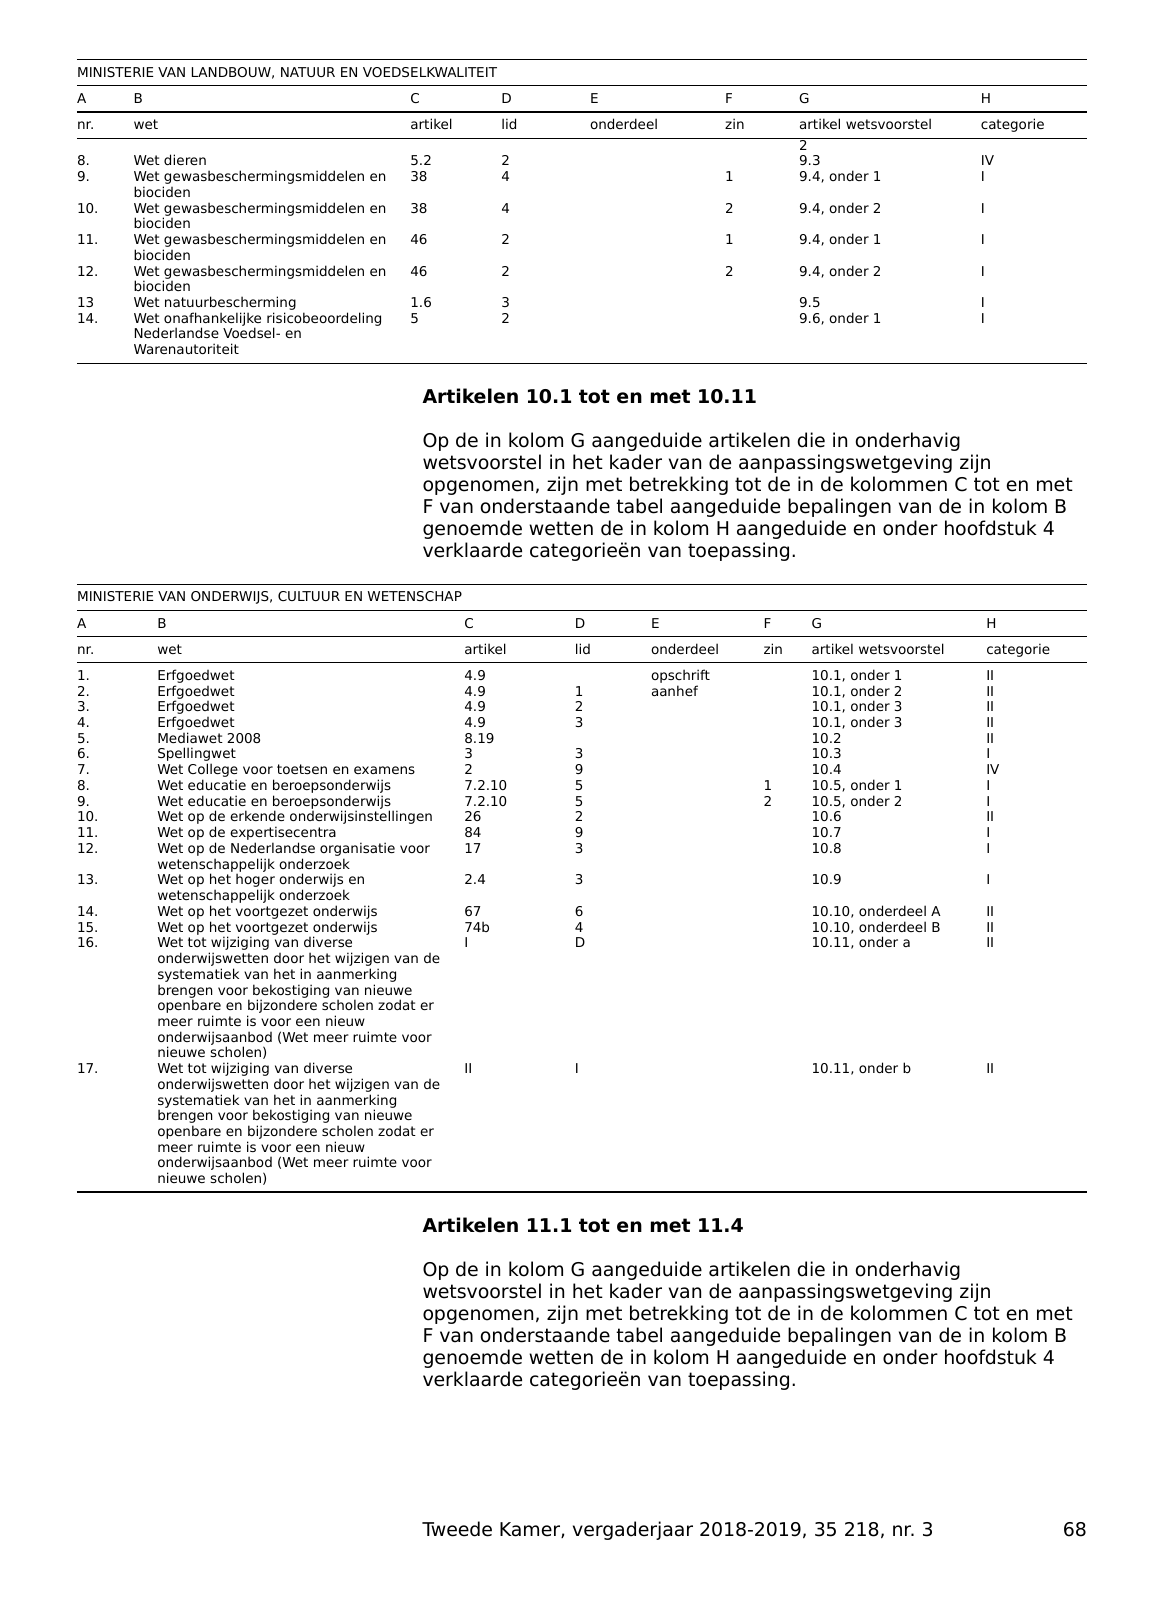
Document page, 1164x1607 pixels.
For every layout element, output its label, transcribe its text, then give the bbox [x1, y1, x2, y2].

table_cell [645, 1061, 757, 1191]
table_header MINISTERIE VAN LANDBOUW, NATUUR EN VOEDSELKWALITEIT [77, 60, 1087, 85]
table_cell [757, 715, 806, 731]
table_cell 6 [569, 904, 645, 919]
table_cell Wet op de expertisecentra [151, 825, 458, 841]
table_cell 2 [719, 263, 793, 295]
table_cell 9.3 [793, 153, 974, 169]
table_cell [645, 731, 757, 746]
table_cell 11. [77, 232, 127, 263]
table_cell 9. [77, 169, 127, 200]
table_cell 38 [404, 200, 495, 232]
table_cell D [495, 86, 584, 111]
table_cell zin [719, 113, 793, 137]
table_cell 3 [569, 715, 645, 731]
table_cell [757, 872, 806, 904]
table_cell [77, 139, 127, 153]
table_cell [569, 663, 645, 683]
table_cell 15. [77, 919, 151, 935]
table_cell 14. [77, 311, 127, 362]
table_cell I [980, 778, 1087, 793]
table_cell Wet educatie en beroepsonderwijs [151, 794, 458, 809]
table_cell 9.4, onder 1 [793, 169, 974, 200]
table_cell 4.9 [458, 684, 568, 699]
table_cell A [77, 611, 151, 636]
table_cell 17. [77, 1061, 151, 1191]
table_cell artikel wetsvoorstel [793, 113, 974, 137]
table_cell 9.4, onder 1 [793, 232, 974, 263]
table_cell 10.1, onder 2 [806, 684, 980, 699]
table_cell 1. [77, 663, 151, 683]
table_cell 46 [404, 263, 495, 295]
table_cell [645, 699, 757, 715]
table_cell 1 [757, 778, 806, 793]
table_cell 3 [569, 746, 645, 762]
table_cell G [806, 611, 980, 636]
table_cell 4 [495, 200, 584, 232]
table_cell 13. [77, 872, 151, 904]
table_cell D [569, 611, 645, 636]
table_cell Wet educatie en beroepsonderwijs [151, 778, 458, 793]
table_cell nr. [77, 637, 151, 662]
table_cell [757, 684, 806, 699]
table_cell I [980, 746, 1087, 762]
table_cell [584, 232, 719, 263]
table_cell Wet op de Nederlandse organisatie voor wetenschappelijk onderzoek [151, 841, 458, 872]
table_cell 1.6 [404, 295, 495, 311]
table_cell II [980, 715, 1087, 731]
table_cell [757, 699, 806, 715]
table_cell 4 [569, 919, 645, 935]
table_cell onderdeel [645, 637, 757, 662]
table_cell [645, 746, 757, 762]
table_cell [645, 841, 757, 872]
table_cell I [975, 263, 1087, 295]
table_cell Wet op het voortgezet onderwijs [151, 904, 458, 919]
table_cell [404, 139, 495, 153]
table_cell Erfgoedwet [151, 684, 458, 699]
table_cell F [757, 611, 806, 636]
table_cell 1 [719, 169, 793, 200]
table_cell wet [128, 113, 404, 137]
table_cell lid [569, 637, 645, 662]
table_cell [757, 919, 806, 935]
table_header MINISTERIE VAN ONDERWIJS, CULTUUR EN WETENSCHAP [77, 585, 1087, 610]
table_cell 38 [404, 169, 495, 200]
table_cell D [569, 935, 645, 1061]
table_cell 10.2 [806, 731, 980, 746]
table_cell Wet gewasbeschermingsmiddelen en biociden [128, 200, 404, 232]
table_cell 5. [77, 731, 151, 746]
table_cell [645, 762, 757, 778]
table_cell artikel [458, 637, 568, 662]
table_cell E [645, 611, 757, 636]
table_cell 16. [77, 935, 151, 1061]
table_cell 6. [77, 746, 151, 762]
table_cell II [980, 684, 1087, 699]
table_cell Wet natuurbescherming [128, 295, 404, 311]
table_cell 5 [404, 311, 495, 362]
table_cell 9.4, onder 2 [793, 200, 974, 232]
table_cell 10.9 [806, 872, 980, 904]
table_cell 10.11, onder b [806, 1061, 980, 1191]
table_cell 9 [569, 825, 645, 841]
table_cell 14. [77, 904, 151, 919]
table_cell 2 [569, 809, 645, 825]
table_cell Wet College voor toetsen en examens [151, 762, 458, 778]
table_cell 2. [77, 684, 151, 699]
table_cell [645, 935, 757, 1061]
table_cell Wet tot wijziging van diverse onderwijswetten door het wijzigen van de systematiek van het in aanmerking brengen voor bekostiging van nieuwe openbare en bijzondere scholen zodat er meer ruimte is voor een nieuw onderwijsaanbod (Wet meer ruimte voor nieuwe scholen) [151, 935, 458, 1061]
table_cell [719, 139, 793, 153]
table_cell [569, 731, 645, 746]
table_cell Erfgoedwet [151, 699, 458, 715]
table_cell II [980, 809, 1087, 825]
table_cell 4. [77, 715, 151, 731]
table_cell [128, 139, 404, 153]
table_cell [757, 841, 806, 872]
table_cell Erfgoedwet [151, 715, 458, 731]
table_cell [757, 809, 806, 825]
table_cell C [404, 86, 495, 111]
table_cell 10.10, onderdeel B [806, 919, 980, 935]
table_cell 3. [77, 699, 151, 715]
table_cell [975, 139, 1087, 153]
text Op de in kolom G aangeduide artikelen die in onderhavig wetsvoorstel in het kader van de aanpassingswetgeving zijn opgenomen, zijn met betrekking tot de in de kolommen C tot en met F van onderstaande tabel aangeduide bepalingen van de in kolom B genoemde wetten de in kolom H aangeduide en onder hoofdstuk 4 verklaarde categorieën van toepassing. [422, 1259, 1087, 1391]
table_cell 9.6, onder 1 [793, 311, 974, 362]
table_cell Wet gewasbeschermingsmiddelen en biociden [128, 232, 404, 263]
table_cell [757, 762, 806, 778]
table_cell [757, 731, 806, 746]
table_cell H [980, 611, 1087, 636]
table_cell 10.11, onder a [806, 935, 980, 1061]
table_cell 2 [495, 263, 584, 295]
table_cell categorie [975, 113, 1087, 137]
table_cell I [458, 935, 568, 1061]
table_cell 3 [569, 872, 645, 904]
table_cell [584, 169, 719, 200]
table_cell [645, 825, 757, 841]
table_cell II [980, 904, 1087, 919]
table_cell 11. [77, 825, 151, 841]
table_cell 84 [458, 825, 568, 841]
table_cell opschrift [645, 663, 757, 683]
table_cell aanhef [645, 684, 757, 699]
table_cell 10. [77, 200, 127, 232]
table_cell [757, 825, 806, 841]
table_cell 8.19 [458, 731, 568, 746]
table_cell Wet onafhankelijke risicobeoordeling Nederlandse Voedsel- en Warenautoriteit [128, 311, 404, 362]
table_cell I [980, 794, 1087, 809]
table_cell 2 [495, 311, 584, 362]
table_cell 10.8 [806, 841, 980, 872]
table_cell [757, 746, 806, 762]
table_cell 10.4 [806, 762, 980, 778]
table_cell I [980, 872, 1087, 904]
table_cell 8. [77, 153, 127, 169]
table_cell [584, 263, 719, 295]
table_cell 46 [404, 232, 495, 263]
table_cell 10.1, onder 3 [806, 699, 980, 715]
table_cell 9.5 [793, 295, 974, 311]
table_cell Mediawet 2008 [151, 731, 458, 746]
table_cell [645, 919, 757, 935]
table_cell [645, 872, 757, 904]
table_cell Wet gewasbeschermingsmiddelen en biociden [128, 169, 404, 200]
table_cell [584, 139, 719, 153]
table_cell 1 [569, 684, 645, 699]
table_cell 4.9 [458, 663, 568, 683]
table_cell 2 [719, 200, 793, 232]
table_cell Wet op het hoger onderwijs en wetenschappelijk onderzoek [151, 872, 458, 904]
table_cell 5 [569, 794, 645, 809]
table_cell I [975, 295, 1087, 311]
table_cell 2 [793, 139, 974, 153]
table_cell Wet gewasbeschermingsmiddelen en biociden [128, 263, 404, 295]
table_cell F [719, 86, 793, 111]
table_cell II [980, 731, 1087, 746]
table_cell 5.2 [404, 153, 495, 169]
table_cell 67 [458, 904, 568, 919]
table_cell [757, 1061, 806, 1191]
table_cell 2 [569, 699, 645, 715]
table_cell zin [757, 637, 806, 662]
table_cell 9. [77, 794, 151, 809]
table_cell E [584, 86, 719, 111]
table_cell II [980, 699, 1087, 715]
table_cell 8. [77, 778, 151, 793]
table_cell 12. [77, 841, 151, 872]
table_cell 13 [77, 295, 127, 311]
table_cell artikel wetsvoorstel [806, 637, 980, 662]
table_cell 10.3 [806, 746, 980, 762]
table_cell II [458, 1061, 568, 1191]
table_cell 7.2.10 [458, 794, 568, 809]
table_cell 26 [458, 809, 568, 825]
table_cell H [975, 86, 1087, 111]
table_cell I [569, 1061, 645, 1191]
table_cell II [980, 919, 1087, 935]
table_cell [645, 794, 757, 809]
table_cell 10.5, onder 1 [806, 778, 980, 793]
table_cell [645, 809, 757, 825]
table_cell 2 [495, 153, 584, 169]
table_cell II [980, 935, 1087, 1061]
text Op de in kolom G aangeduide artikelen die in onderhavig wetsvoorstel in het kader van de aanpassingswetgeving zijn opgenomen, zijn met betrekking tot de in de kolommen C tot en met F van onderstaande tabel aangeduide bepalingen van de in kolom B genoemde wetten de in kolom H aangeduide en onder hoofdstuk 4 verklaarde categorieën van toepassing. [422, 430, 1087, 562]
table_cell 74b [458, 919, 568, 935]
table_cell Wet op de erkende onderwijsinstellingen [151, 809, 458, 825]
table_cell 10.10, onderdeel A [806, 904, 980, 919]
table_cell lid [495, 113, 584, 137]
table_cell 10.5, onder 2 [806, 794, 980, 809]
table_cell 7.2.10 [458, 778, 568, 793]
table_cell B [128, 86, 404, 111]
table_cell 2 [495, 232, 584, 263]
table_cell 3 [458, 746, 568, 762]
table_cell 10.6 [806, 809, 980, 825]
table_cell B [151, 611, 458, 636]
table_cell 2 [757, 794, 806, 809]
table_cell I [975, 200, 1087, 232]
table_cell G [793, 86, 974, 111]
table_cell 10.1, onder 1 [806, 663, 980, 683]
table_cell 1 [719, 232, 793, 263]
table_cell 3 [495, 295, 584, 311]
table_cell 9.4, onder 2 [793, 263, 974, 295]
table_cell [495, 139, 584, 153]
table_cell IV [975, 153, 1087, 169]
table_cell [584, 200, 719, 232]
table_cell 7. [77, 762, 151, 778]
table_cell C [458, 611, 568, 636]
table_cell 2.4 [458, 872, 568, 904]
table_cell [719, 311, 793, 362]
table_cell nr. [77, 113, 127, 137]
table_cell 10.1, onder 3 [806, 715, 980, 731]
table_cell wet [151, 637, 458, 662]
table_cell I [975, 311, 1087, 362]
table_cell I [975, 169, 1087, 200]
table_cell [757, 663, 806, 683]
table_cell Wet op het voortgezet onderwijs [151, 919, 458, 935]
table_cell II [980, 1061, 1087, 1191]
table_cell 3 [569, 841, 645, 872]
table_cell 10.7 [806, 825, 980, 841]
table_cell Spellingwet [151, 746, 458, 762]
table_cell [584, 153, 719, 169]
table_cell A [77, 86, 127, 111]
table_cell artikel [404, 113, 495, 137]
table_cell I [980, 841, 1087, 872]
table_cell [645, 778, 757, 793]
table_cell [757, 935, 806, 1061]
table_cell [584, 311, 719, 362]
table_cell Wet tot wijziging van diverse onderwijswetten door het wijzigen van de systematiek van het in aanmerking brengen voor bekostiging van nieuwe openbare en bijzondere scholen zodat er meer ruimte is voor een nieuw onderwijsaanbod (Wet meer ruimte voor nieuwe scholen) [151, 1061, 458, 1191]
table_cell categorie [980, 637, 1087, 662]
table_cell [719, 153, 793, 169]
table_cell 2 [458, 762, 568, 778]
table_cell [719, 295, 793, 311]
table_cell onderdeel [584, 113, 719, 137]
table_cell [645, 715, 757, 731]
table_cell Erfgoedwet [151, 663, 458, 683]
table_cell [645, 904, 757, 919]
subtitle Artikelen 11.1 tot en met 11.4 [422, 1215, 1087, 1237]
table_cell 4 [495, 169, 584, 200]
table_cell I [975, 232, 1087, 263]
table_cell 4.9 [458, 699, 568, 715]
table_cell 12. [77, 263, 127, 295]
table_cell 9 [569, 762, 645, 778]
table_cell [584, 295, 719, 311]
table_cell Wet dieren [128, 153, 404, 169]
subtitle Artikelen 10.1 tot en met 10.11 [422, 386, 1087, 408]
table_cell II [980, 663, 1087, 683]
table_cell 5 [569, 778, 645, 793]
table_cell 4.9 [458, 715, 568, 731]
table_cell 17 [458, 841, 568, 872]
table_cell 10. [77, 809, 151, 825]
table_cell I [980, 825, 1087, 841]
table_cell IV [980, 762, 1087, 778]
table_cell [757, 904, 806, 919]
